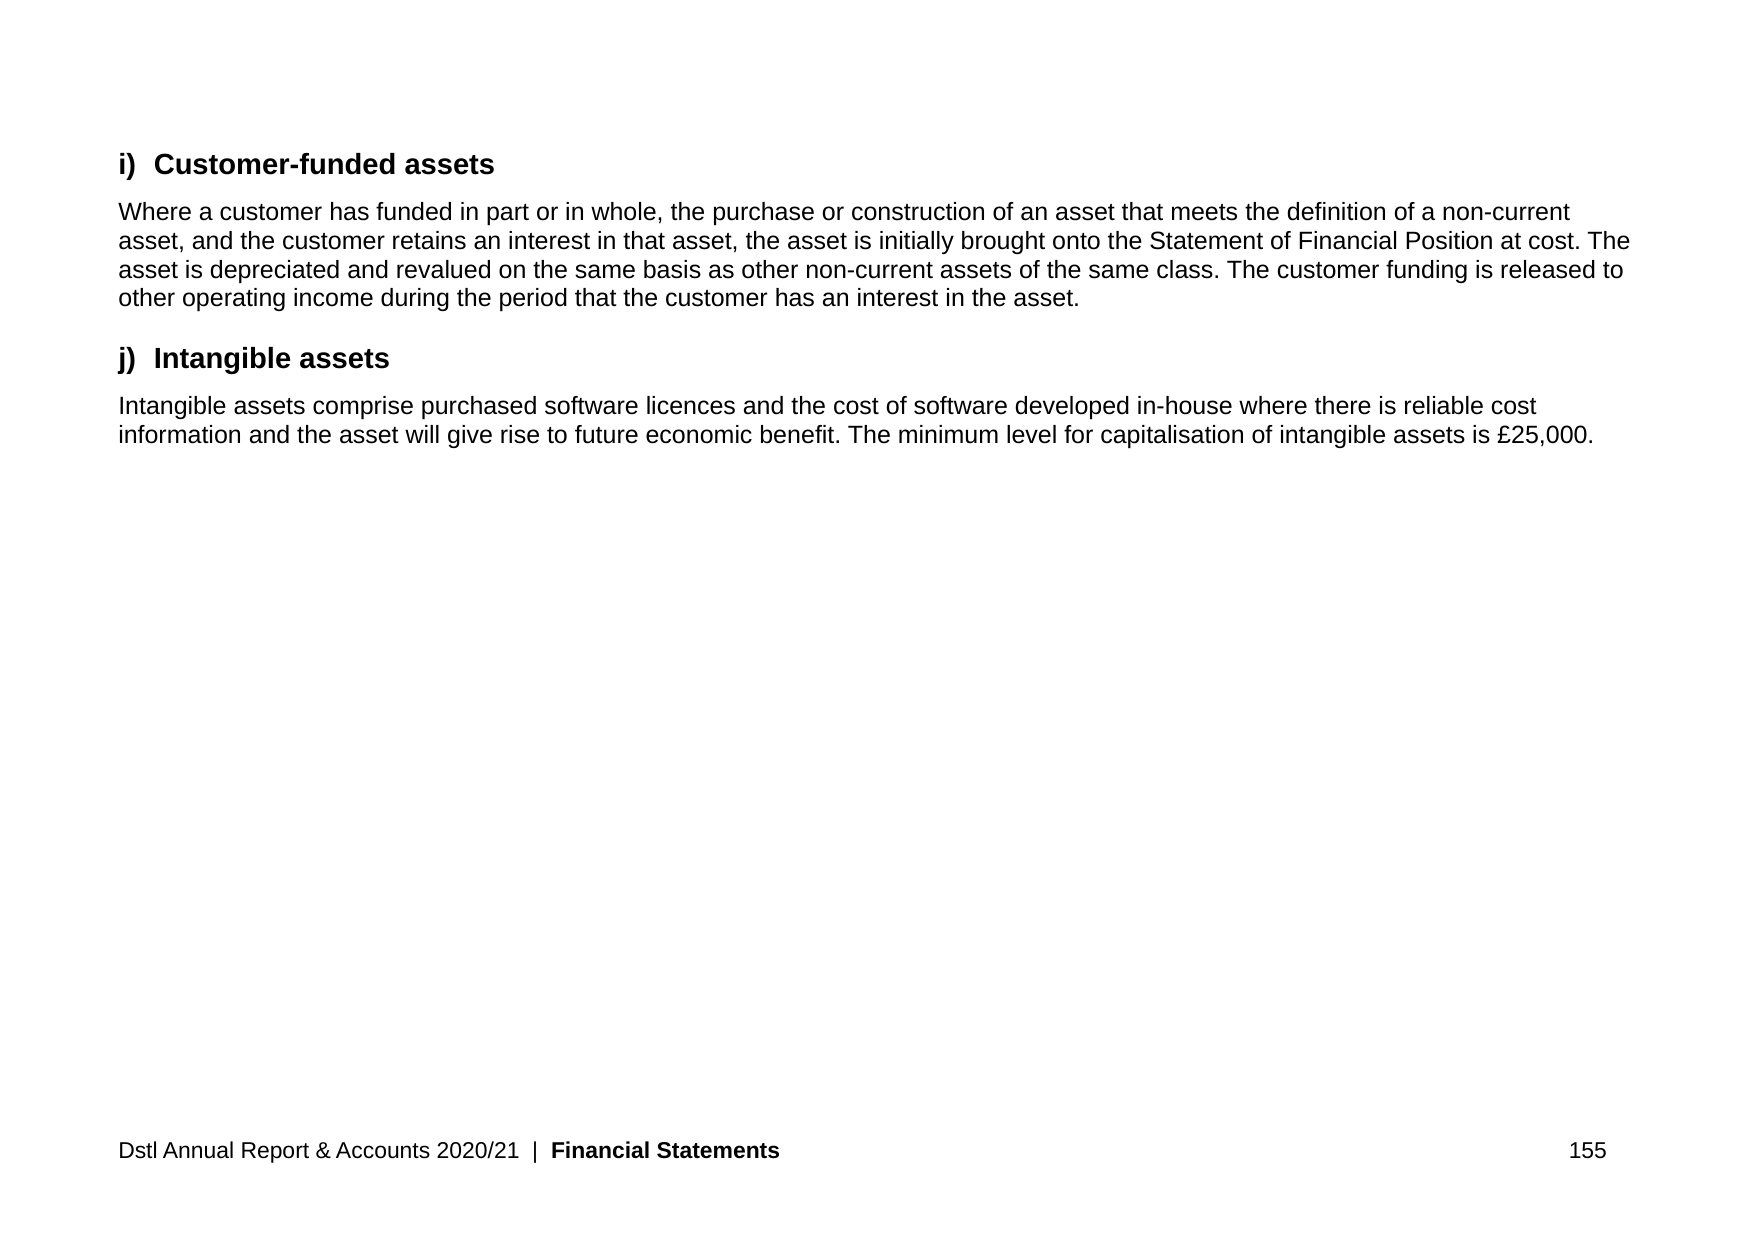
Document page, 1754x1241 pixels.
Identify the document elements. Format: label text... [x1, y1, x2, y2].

text Intangible assets comprise purchased software licences and the cost of software developed in-house where there is reliable cost information and the asset will give rise to future economic benefit. The minimum level for capitalisation of intangible assets is £25,000. [118, 391, 1636, 449]
text Where a customer has funded in part or in whole, the purchase or construction of an asset that meets the definition of a non-current asset, and the customer retains an interest in that asset, the asset is initially brought onto the Statement of Financial Position at cost. The asset is depreciated and revalued on the same basis as other non-current assets of the same class. The customer funding is released to other operating income during the period that the customer has an interest in the asset. [118, 197, 1636, 312]
subtitle Intangible assets [118, 341, 1636, 374]
subtitle Customer-funded assets [118, 147, 1636, 180]
